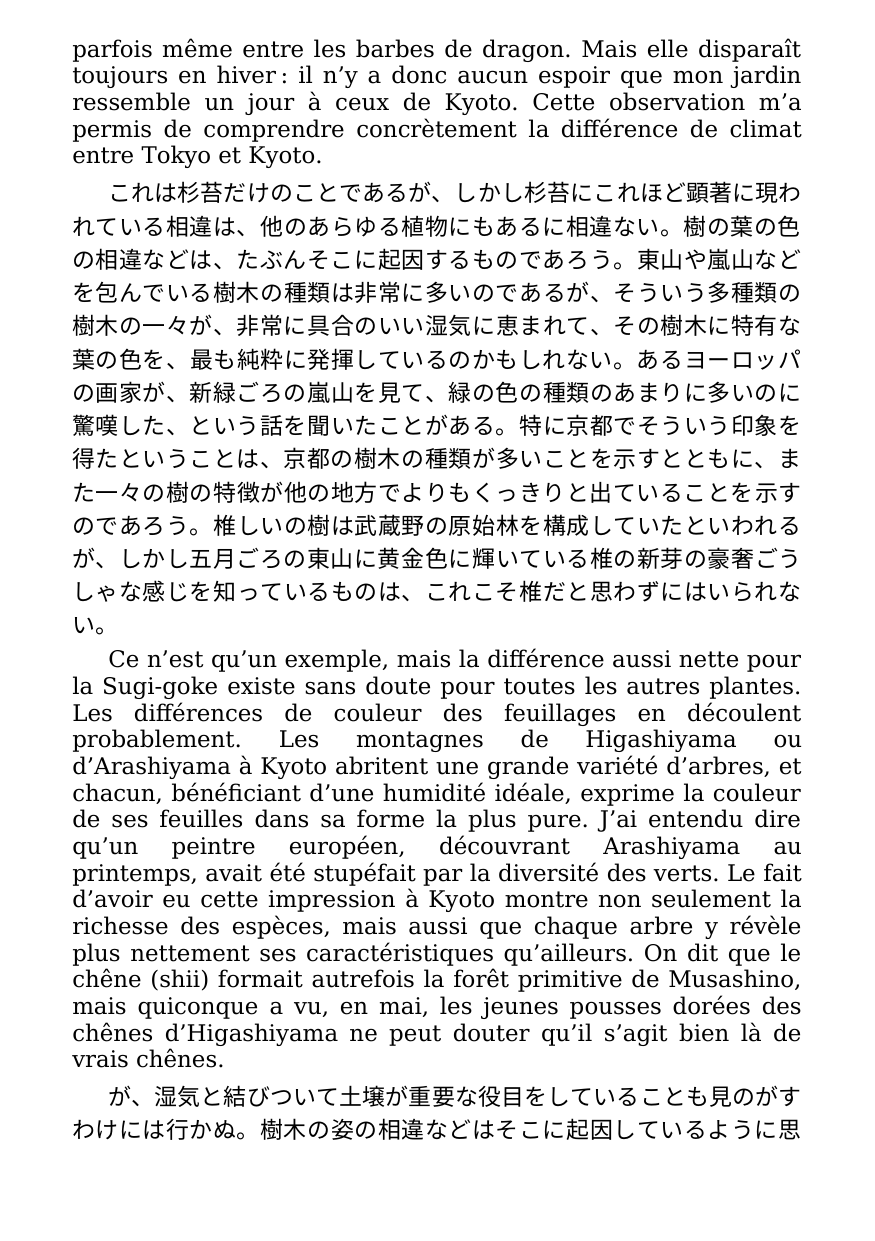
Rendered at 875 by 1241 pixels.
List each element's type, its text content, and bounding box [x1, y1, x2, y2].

text parfois même entre les barbes de dragon. Mais elle disparaît toujours en hiver : il n’y a donc aucun espoir que mon jardin ressemble un jour à ceux de Kyoto. Cette observation m’a permis de comprendre concrètement la différence de climat entre Tokyo et Kyoto. [72, 36, 802, 169]
text が、湿気と結びついて土壌が重要な役目をしていることも見のがすわけには行かぬ。樹木の姿の相違などはそこに起因しているように思 [72, 1079, 802, 1146]
text これは杉苔だけのことであるが、しかし杉苔にこれほど顕著に現われている相違は、他のあらゆる植物にもあるに相違ない。樹の葉の色の相違などは、たぶんそこに起因するものであろう。東山や嵐山などを包んでいる樹木の種類は非常に多いのであるが、そういう多種類の樹木の一々が、非常に具合のいい湿気に恵まれて、その樹木に特有な葉の色を、最も純粋に発揮しているのかもしれない。あるヨーロッパの画家が、新緑ごろの嵐山を見て、緑の色の種類のあまりに多いのに驚嘆した、という話を聞いたことがある。特に京都でそういう印象を得たということは、京都の樹木の種類が多いことを示すとともに、また一々の樹の特徴が他の地方でよりもくっきりと出ていることを示すのであろう。椎しいの樹は武蔵野の原始林を構成していたといわれるが、しかし五月ごろの東山に黄金色に輝いている椎の新芽の豪奢ごうしゃな感じを知っているものは、これこそ椎だと思わずにはいられない。 [72, 175, 802, 641]
text Ce n’est qu’un exemple, mais la différence aussi nette pour la Sugi-goke existe sans doute pour toutes les autres plantes. Les différences de couleur des feuillages en découlent probablement. Les montagnes de Higashiyama ou d’Arashiyama à Kyoto abritent une grande variété d’arbres, et chacun, bénéficiant d’une humidité idéale, exprime la couleur de ses feuilles dans sa forme la plus pure. J’ai entendu dire qu’un peintre européen, découvrant Arashiyama au printemps, avait été stupéfait par la diversité des verts. Le fait d’avoir eu cette impression à Kyoto montre non seulement la richesse des espèces, mais aussi que chaque arbre y révèle plus nettement ses caractéristiques qu’ailleurs. On dit que le chêne (shii) formait autrefois la forêt primitive de Musashino, mais quiconque a vu, en mai, les jeunes pousses dorées des chênes d’Higashiyama ne peut douter qu’il s’agit bien là de vrais chênes. [72, 646, 802, 1073]
